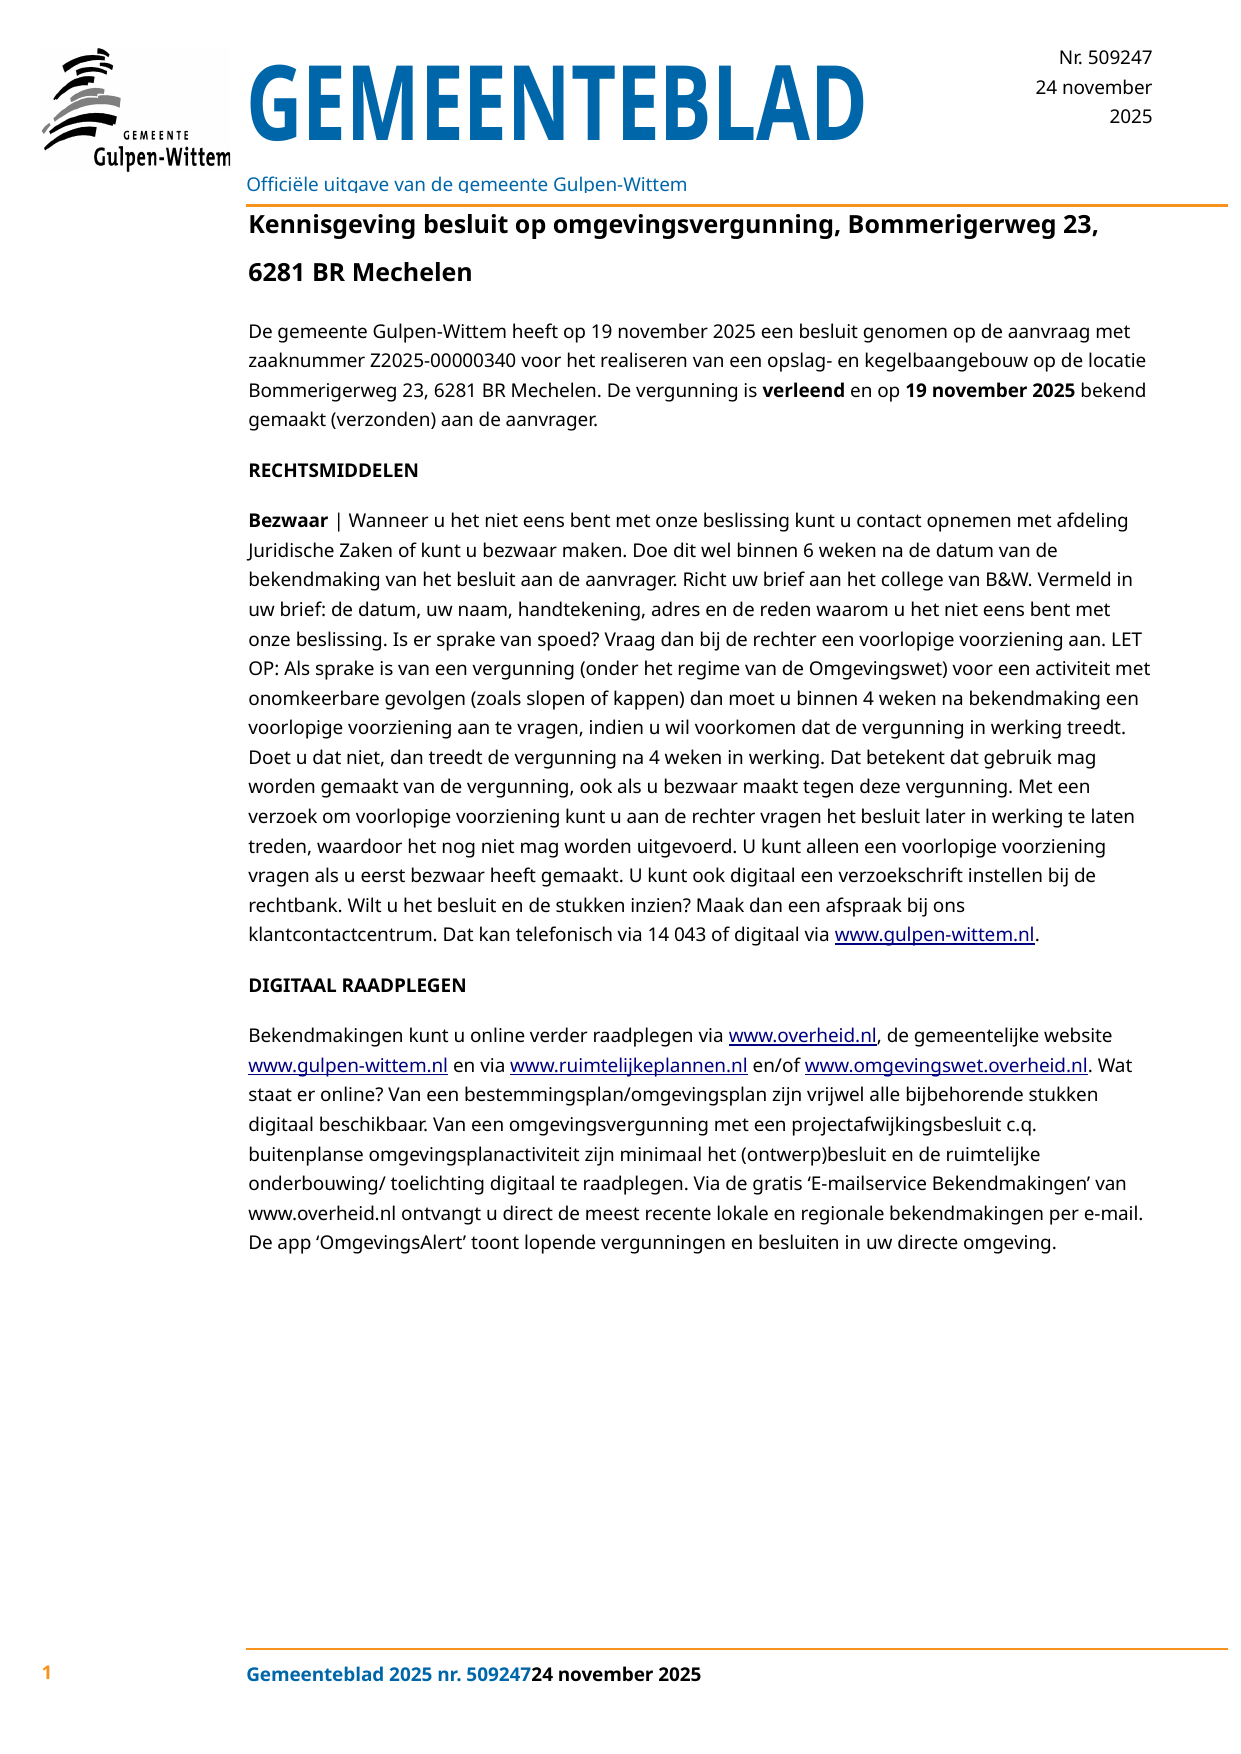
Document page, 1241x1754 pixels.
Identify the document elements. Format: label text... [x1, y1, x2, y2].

text Bezwaar | Wanneer u het niet eens bent met onze beslissing kunt u contact opnemen met afdeling Juridische Zaken of kunt u bezwaar maken. Doe dit wel binnen 6 weken na de datum van de bekendmaking van het besluit aan de aanvrager. Richt uw brief aan het college van B&W. Vermeld in uw brief: de datum, uw naam, handtekening, adres en de reden waarom u het niet eens bent met onze beslissing. Is er sprake van spoed? Vraag dan bij de rechter een voorlopige voorziening aan. LET OP: Als sprake is van een vergunning (onder het regime van de Omgevingswet) voor een activiteit met onomkeerbare gevolgen (zoals slopen of kappen) dan moet u binnen 4 weken na bekendmaking een voorlopige voorziening aan te vragen, indien u wil voorkomen dat de vergunning in werking treedt. Doet u dat niet, dan treedt de vergunning na 4 weken in werking. Dat betekent dat gebruik mag worden gemaakt van de vergunning, ook als u bezwaar maakt tegen deze vergunning. Met een verzoek om voorlopige voorziening kunt u aan de rechter vragen het besluit later in werking te laten treden, waardoor het nog niet mag worden uitgevoerd. U kunt alleen een voorlopige voorziening vragen als u eerst bezwaar heeft gemaakt. U kunt ook digitaal een verzoekschrift instellen bij de rechtbank. Wilt u het besluit en de stukken inzien? Maak dan een afspraak bij ons klantcontactcentrum. Dat kan telefonisch via 14 043 of digitaal via www.gulpen-wittem.nl. [248, 507, 1152, 947]
text De gemeente Gulpen-Wittem heeft op 19 november 2025 een besluit genomen op de aanvraag met zaaknummer Z2025-00000340 voor het realiseren van een opslag- en kegelbaangebouw op de locatie Bommerigerweg 23, 6281 BR Mechelen. De vergunning is verleend en op 19 november 2025 bekend gemaakt (verzonden) aan de aanvrager. [248, 318, 1152, 432]
text DIGITAAL RAADPLEGEN [248, 972, 1152, 998]
text RECHTSMIDDELEN [248, 457, 1152, 483]
picture [41, 47, 231, 172]
text Bekendmakingen kunt u online verder raadplegen via www.overheid.nl, de gemeentelijke website www.gulpen-wittem.nl en via www.ruimtelijkeplannen.nl en/of www.omgevingswet.overheid.nl. Wat staat er online? Van een bestemmingsplan/omgevingsplan zijn vrijwel alle bijbehorende stukken digitaal beschikbaar. Van een omgevingsvergunning met een projectafwijkingsbesluit c.q. buitenplanse omgevingsplanactiviteit zijn minimaal het (ontwerp)besluit en de ruimtelijke onderbouwing/ toelichting digitaal te raadplegen. Via de gratis ‘E-mailservice Bekendmakingen’ van www.overheid.nl ontvangt u direct de meest recente lokale en regionale bekendmakingen per e-mail. De app ‘OmgevingsAlert’ toont lopende vergunningen en besluiten in uw directe omgeving. [248, 1022, 1152, 1255]
text Kennisgeving besluit op omgevingsvergunning, Bommerigerweg 23, 6281 BR Mechelen [248, 207, 1152, 288]
